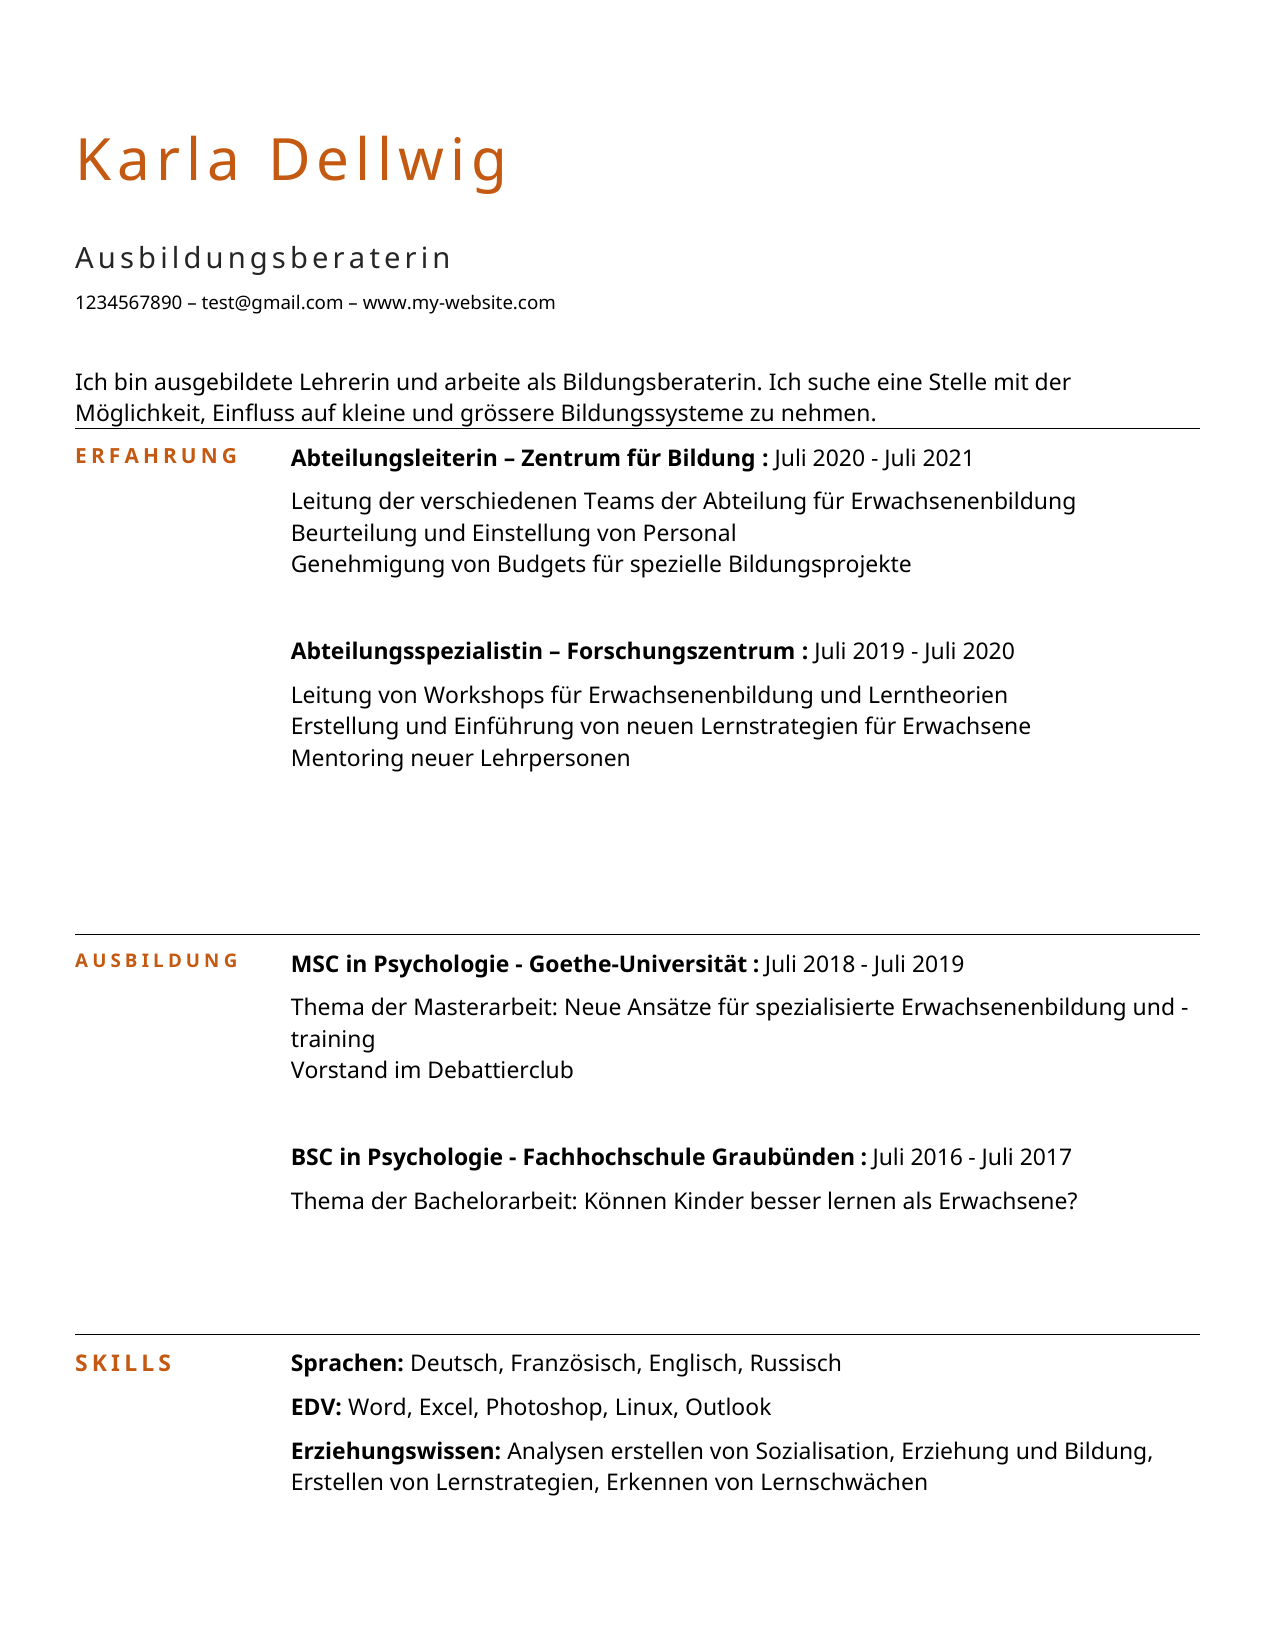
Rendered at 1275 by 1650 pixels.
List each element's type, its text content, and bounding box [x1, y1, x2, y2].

table_cell [75, 904, 262, 934]
table_cell [291, 1304, 1200, 1334]
table_cell [263, 904, 291, 934]
table_header Karla Dellwig Ausbildungsberaterin 1234567890 – test@gmail.com – www.my-website.com Ich bin ausgebildete Lehrerin und arbeite als Bildungsberaterin. Ich suche eine Stelle mit der Möglichkeit, Einfluss auf kleine und grössere Bildungssysteme zu nehmen. [75, 118, 1200, 428]
table_cell [75, 1304, 262, 1334]
table_cell Abteilungsleiterin – Zentrum für Bildung : Juli 2020 - Juli 2021 Leitung der verschiedenen Teams der Abteilung für Erwachsenenbildung Beurteilung und Einstellung von Personal Genehmigung von Budgets für spezielle Bildungsprojekte Abteilungsspezialistin – Forschungszentrum : Juli 2019 - Juli 2020 Leitung von Workshops für Erwachsenenbildung und Lerntheorien Erstellung und Einführung von neuen Lernstrategien für Erwachsene Mentoring neuer Lehrpersonen [291, 429, 1200, 904]
table_cell Ausbildung [75, 935, 262, 1304]
table_cell [263, 935, 291, 1304]
table_cell [263, 429, 291, 904]
table_cell Sprachen: Deutsch, Französisch, Englisch, Russisch EDV: Word, Excel, Photoshop, Linux, Outlook Erziehungswissen: Analysen erstellen von Sozialisation, Erziehung und Bildung, Erstellen von Lernstrategien, Erkennen von Lernschwächen [291, 1335, 1200, 1497]
table_cell MSC in Psychologie - Goethe-Universität : Juli 2018 - Juli 2019 Thema der Masterarbeit: Neue Ansätze für spezialisierte Erwachsenenbildung und -training Vorstand im Debattierclub BSC in Psychologie - Fachhochschule Graubünden : Juli 2016 - Juli 2017 Thema der Bachelorarbeit: Können Kinder besser lernen als Erwachsene? [291, 935, 1200, 1304]
table_cell Skills [75, 1335, 262, 1497]
table_cell [291, 904, 1200, 934]
table_cell Erfahrung [75, 429, 262, 904]
table_cell [263, 1304, 291, 1334]
table_cell [263, 1335, 291, 1497]
